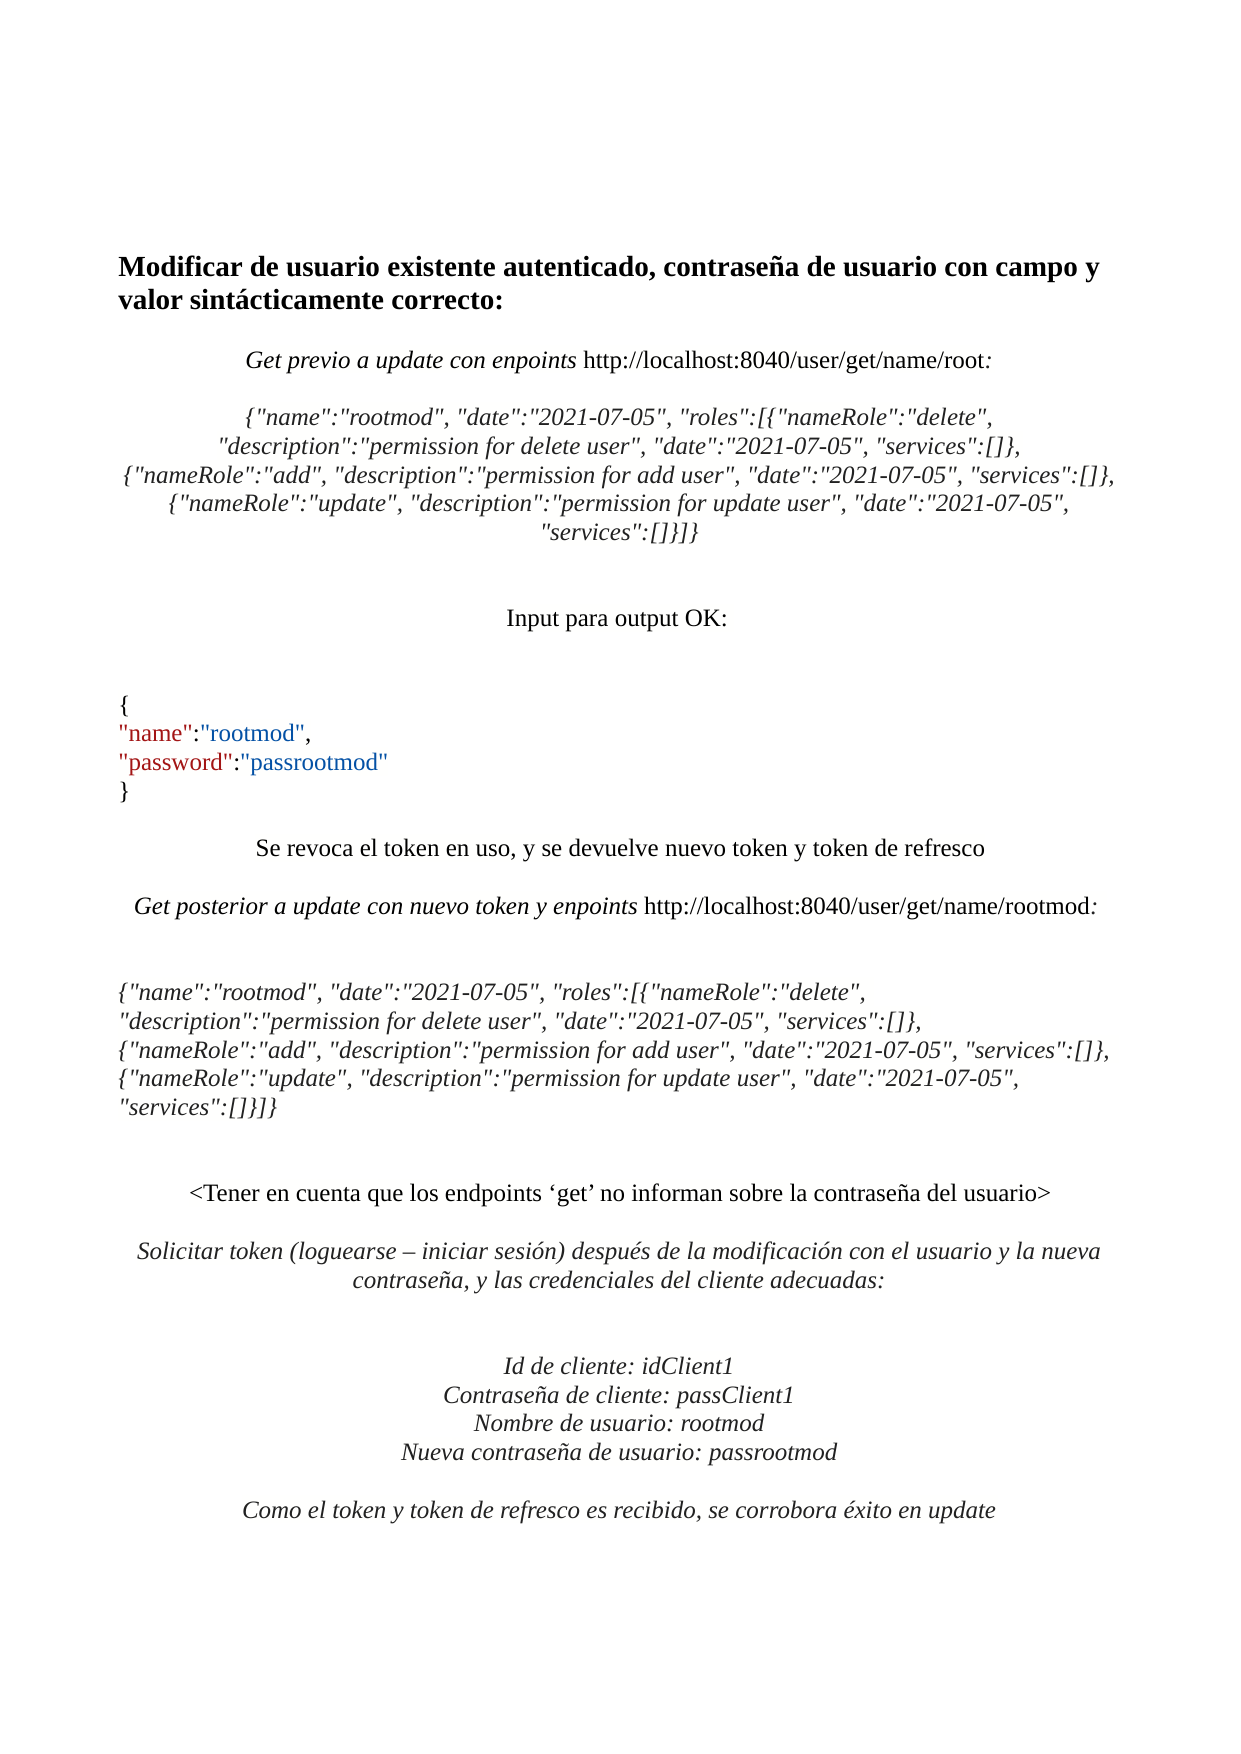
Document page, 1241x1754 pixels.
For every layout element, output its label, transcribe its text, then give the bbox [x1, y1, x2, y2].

text Solicitar token (loguearse – iniciar sesión) después de la modificación con el usuario y la nueva contraseña, y las credenciales del cliente adecuadas: [118, 1236, 1122, 1293]
text "name":"rootmod", [118, 718, 1122, 747]
text Id de cliente: idClient1 [118, 1351, 1122, 1380]
text Se revoca el token en uso, y se devuelve nuevo token y token de refresco [118, 833, 1122, 862]
text Nueva contraseña de usuario: passrootmod [118, 1437, 1122, 1466]
text Contraseña de cliente: passClient1 [118, 1380, 1122, 1408]
text <Tener en cuenta que los endpoints ‘get’ no informan sobre la contraseña del usuario> [118, 1178, 1122, 1207]
text Modificar de usuario existente autenticado, contraseña de usuario con campo y valor sintácticamente correcto: [118, 249, 1122, 316]
text Get previo a update con enpoints http://localhost:8040/user/get/name/root: [118, 345, 1122, 373]
text } [118, 776, 1122, 805]
text { [118, 690, 1122, 718]
text Input para output OK: [118, 603, 1122, 632]
text Como el token y token de refresco es recibido, se corrobora éxito en update [118, 1495, 1122, 1523]
text {"name":"rootmod", "date":"2021-07-05", "roles":[{"nameRole":"delete", "description":"permission for delete user", "date":"2021-07-05", "services":[]}, {"nameRole":"add", "description":"permission for add user", "date":"2021-07-05", "services":[]}, {"nameRole":"update", "description":"permission for update user", "date":"2021-07-05", "services":[]}]} [118, 402, 1122, 546]
text Nombre de usuario: rootmod [118, 1408, 1122, 1437]
text "password":"passrootmod" [118, 747, 1122, 776]
text Get posterior a update con nuevo token y enpoints http://localhost:8040/user/get/name/rootmod: [118, 891, 1122, 920]
text {"name":"rootmod", "date":"2021-07-05", "roles":[{"nameRole":"delete", "description":"permission for delete user", "date":"2021-07-05", "services":[]}, {"nameRole":"add", "description":"permission for add user", "date":"2021-07-05", "services":[]}, {"nameRole":"update", "description":"permission for update user", "date":"2021-07-05", "services":[]}]} [118, 977, 1122, 1121]
